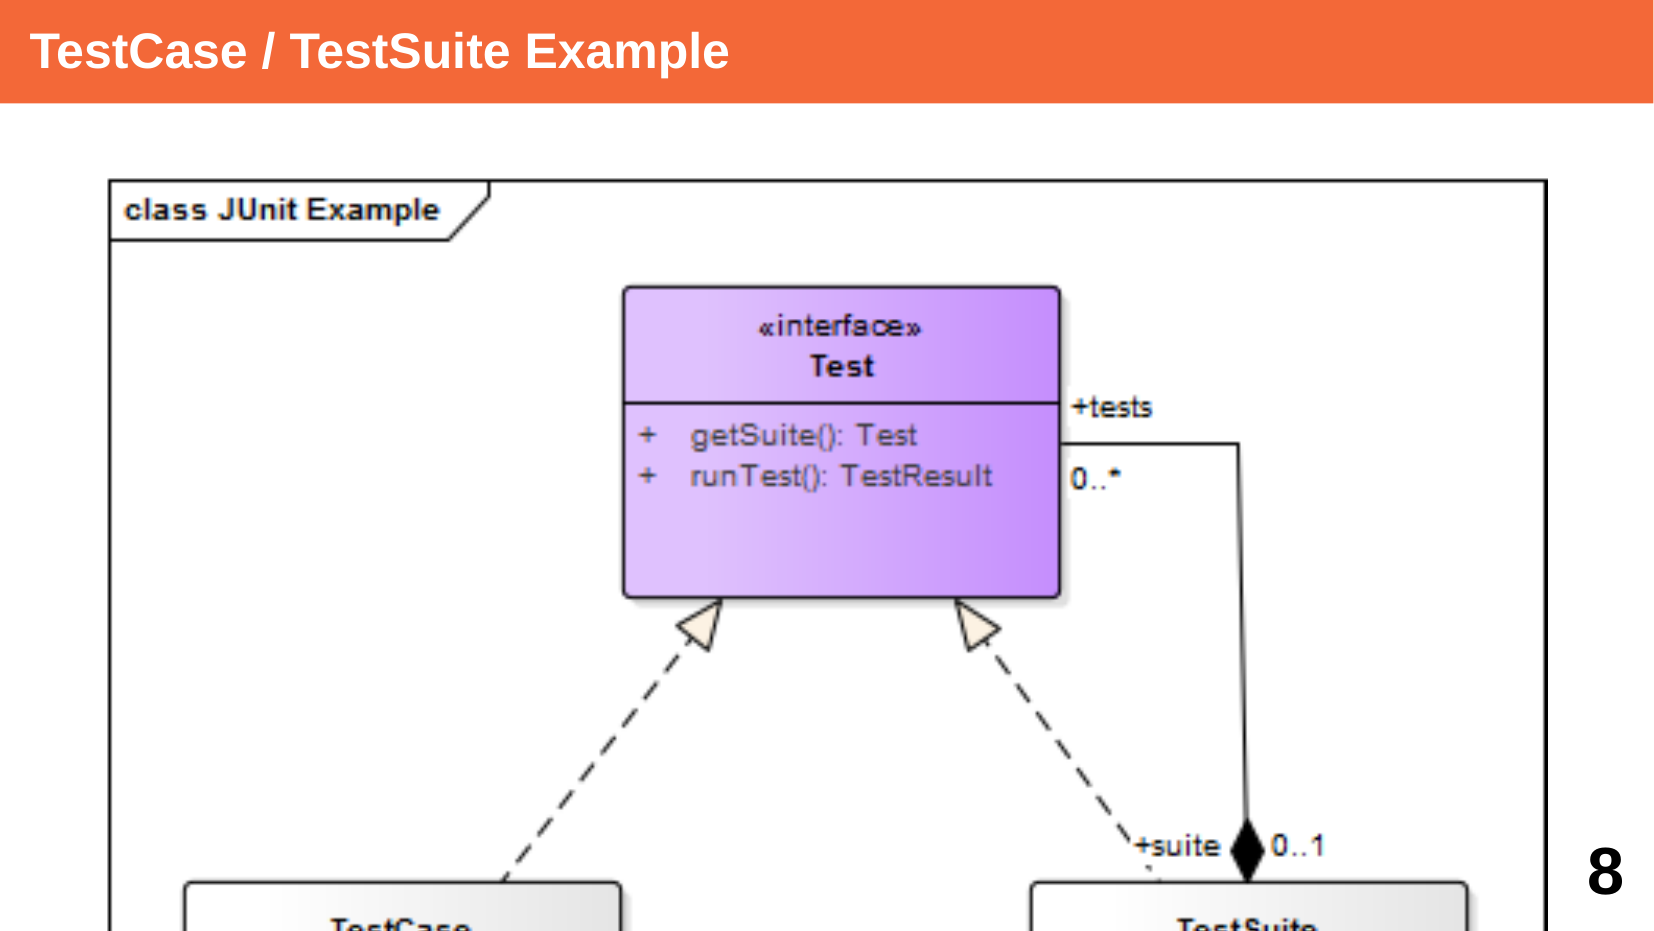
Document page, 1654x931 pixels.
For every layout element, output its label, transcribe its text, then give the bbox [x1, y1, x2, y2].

title TestCase / TestSuite Example [0, 0, 1654, 104]
picture [106, 177, 1548, 931]
